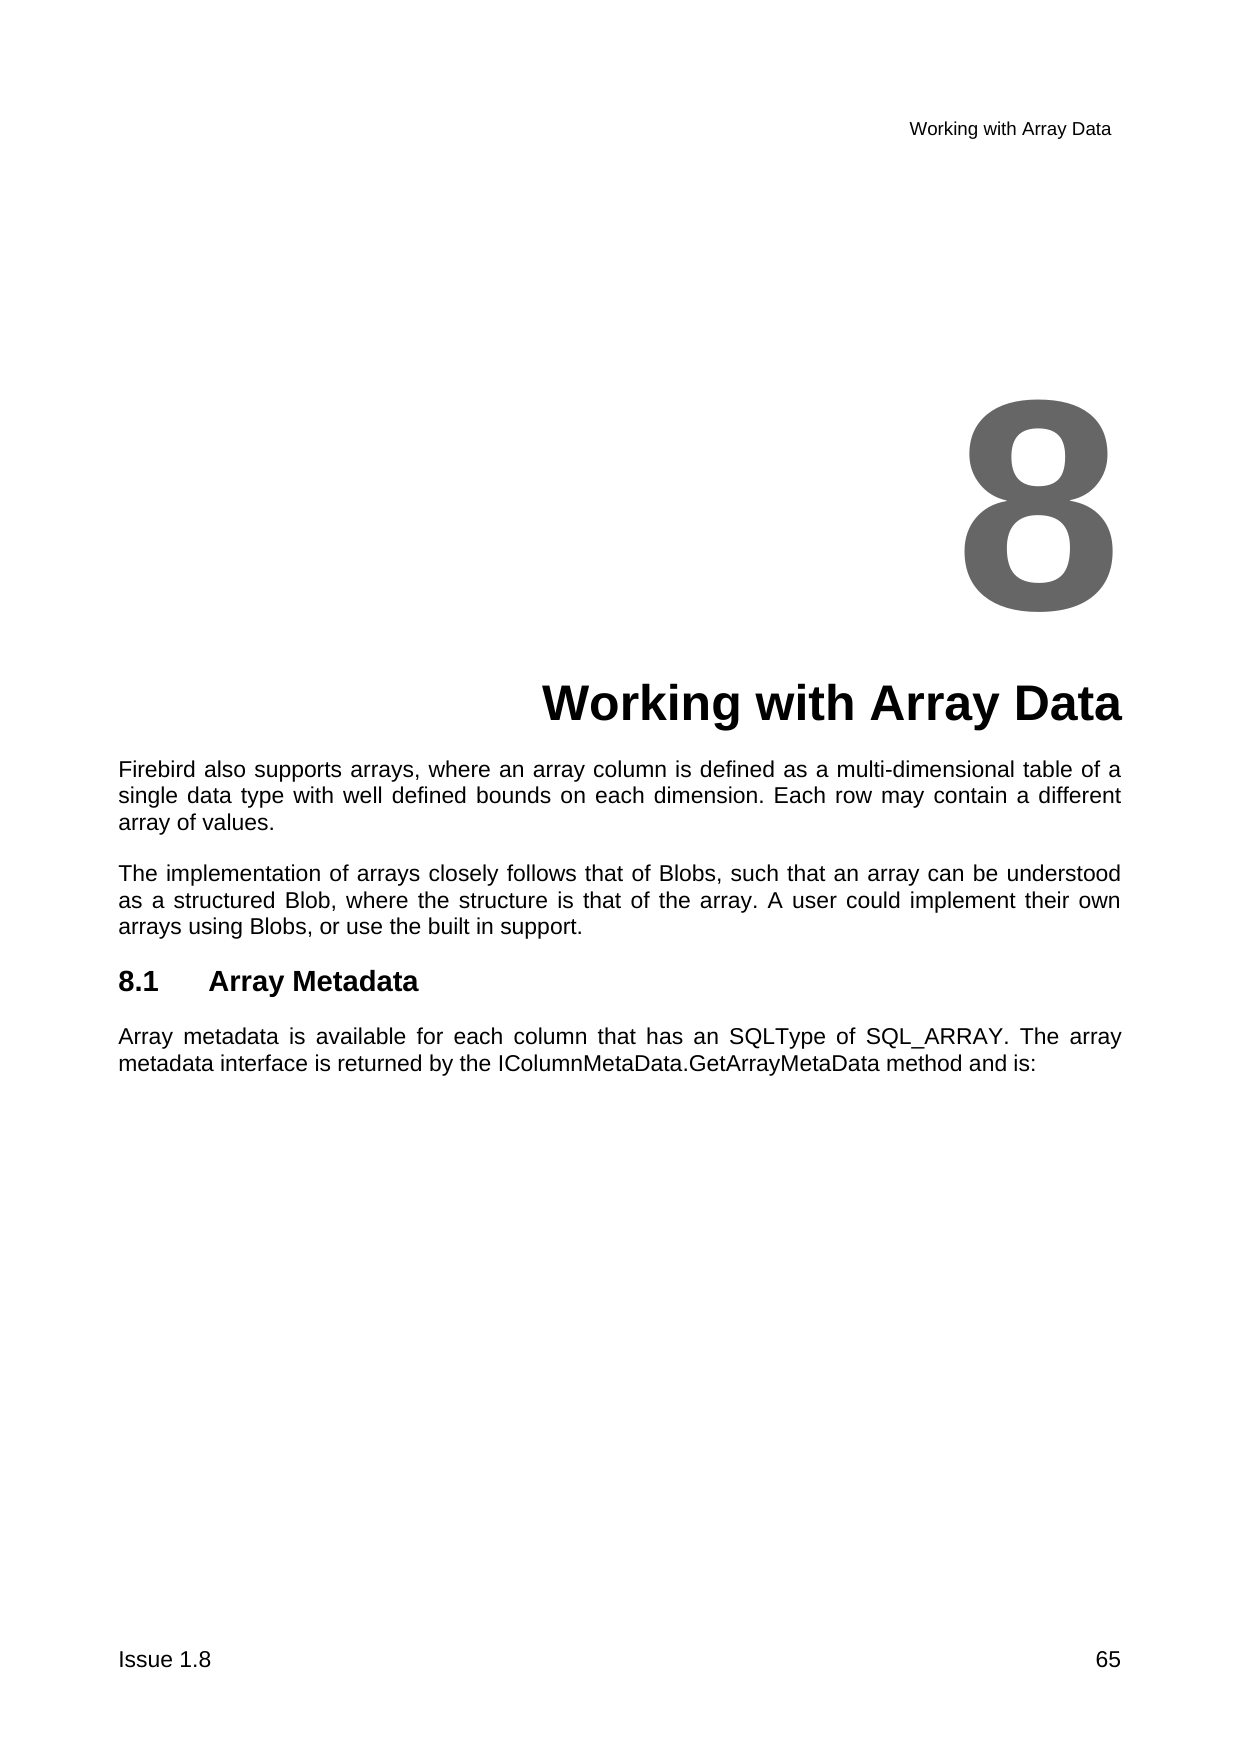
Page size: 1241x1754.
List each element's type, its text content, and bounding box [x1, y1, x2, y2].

subtitle Array Metadata [118, 964, 1122, 998]
text Array metadata is available for each column that has an SQLType of SQL_ARRAY. The array metadata interface is returned by the IColumnMetaData.GetArrayMetaData method and is: [118, 1023, 1122, 1076]
text Firebird also supports arrays, where an array column is defined as a multi-dimensional table of a single data type with well defined bounds on each dimension. Each row may contain a different array of values. [118, 756, 1122, 835]
text The implementation of arrays closely follows that of Blobs, such that an array can be understood as a structured Blob, where the structure is that of the array. A user could implement their own arrays using Blobs, or use the built in support. [118, 860, 1122, 939]
subtitle Working with Array Data [81, 328, 1122, 731]
